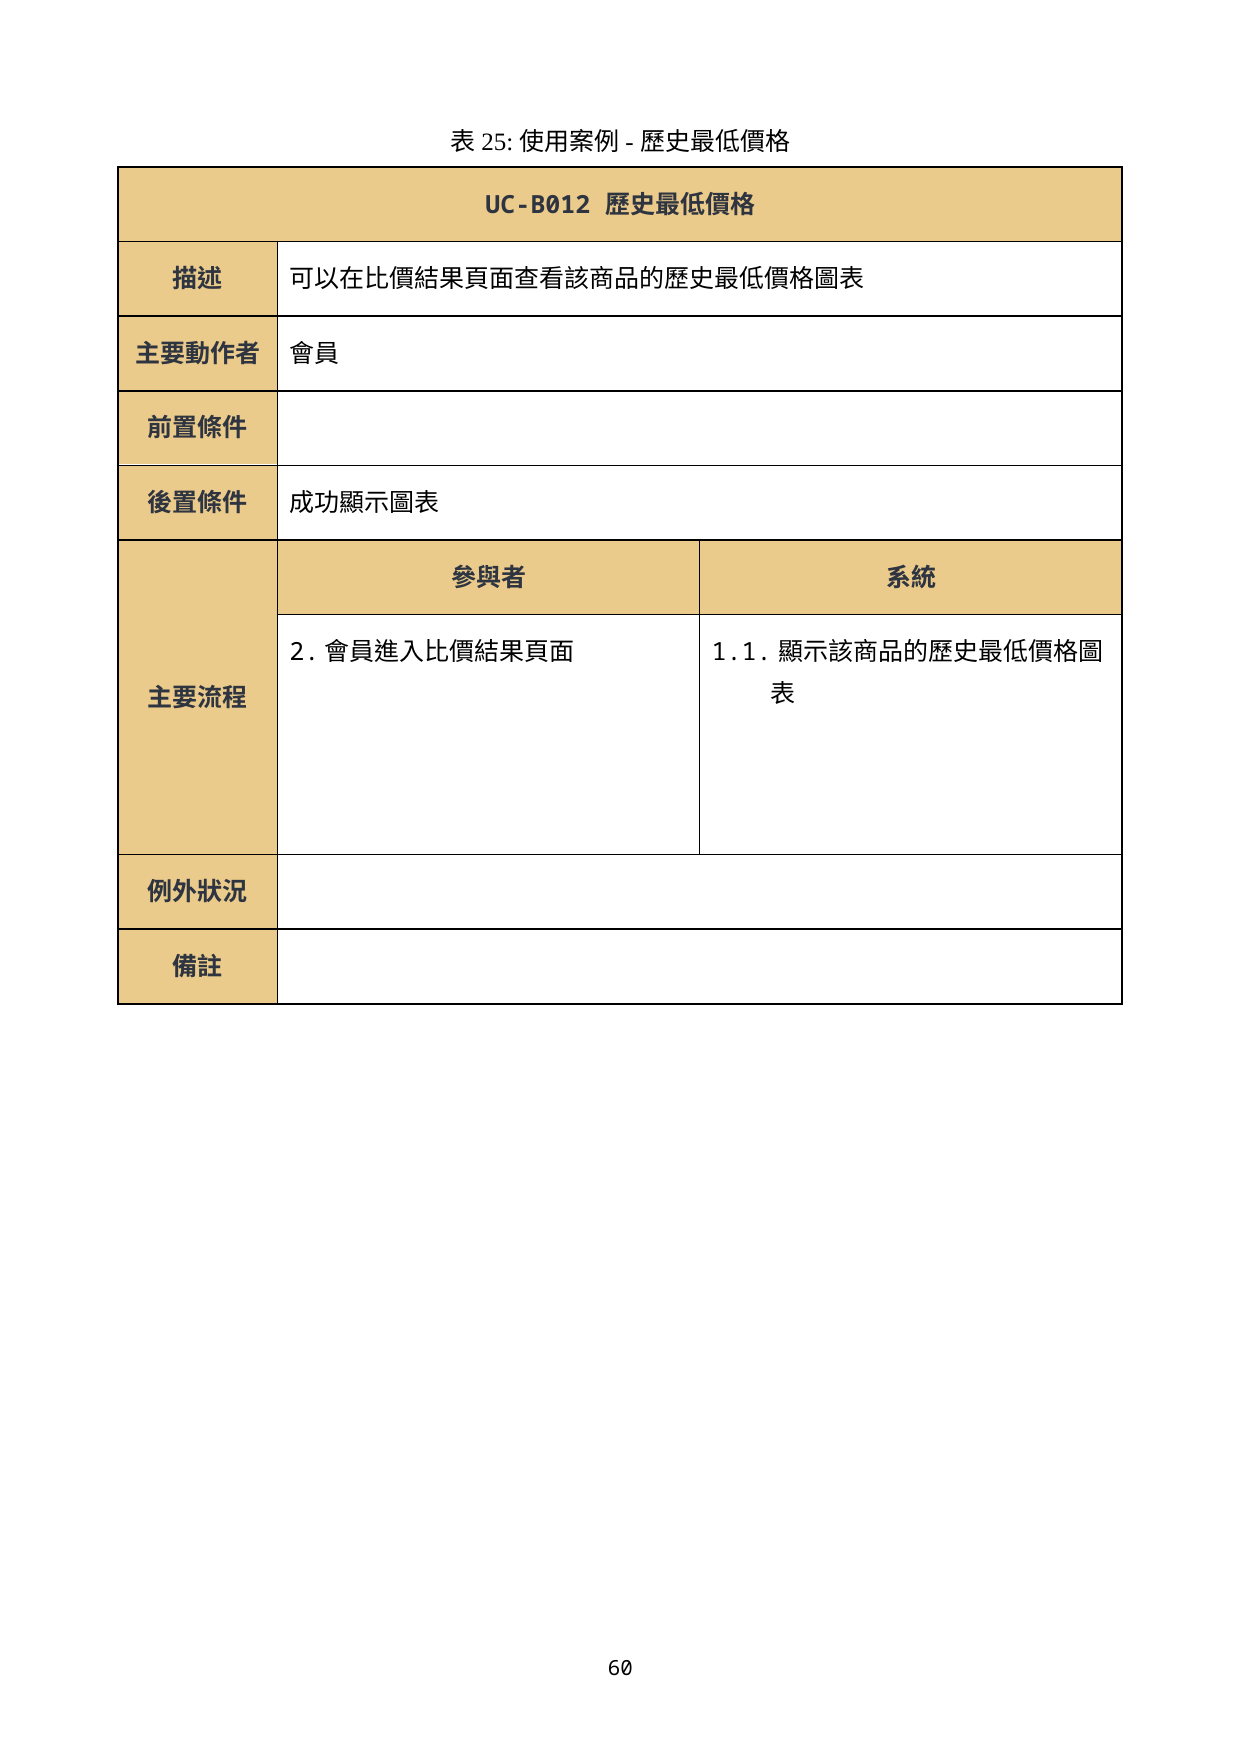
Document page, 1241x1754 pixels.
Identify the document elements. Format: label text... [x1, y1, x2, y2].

table_cell 成功顯示圖表 [278, 466, 1121, 539]
table_cell [278, 930, 1121, 1003]
table_cell 前置條件 [119, 392, 277, 464]
table_cell 備註 [119, 930, 277, 1003]
table_header UC-B012 歷史最低價格 [119, 168, 1121, 241]
table_cell 描述 [119, 242, 277, 315]
table_cell 參與者 [278, 541, 699, 614]
table_cell 主要流程 [119, 541, 277, 854]
text 表 25: 使用案例 - 歷史最低價格 [118, 121, 1122, 158]
table_cell 系統 [700, 541, 1121, 614]
table_cell 後置條件 [119, 466, 277, 539]
table_cell 顯示該商品的歷史最低價格圖表 [700, 615, 1121, 854]
table_cell [278, 392, 1121, 464]
table_cell [278, 855, 1121, 928]
table_cell 例外狀況 [119, 855, 277, 928]
table_cell 可以在比價結果頁面查看該商品的歷史最低價格圖表 [278, 242, 1121, 315]
table_cell 會員進入比價結果頁面 [278, 615, 699, 854]
table_cell 會員 [278, 317, 1121, 390]
table_cell 主要動作者 [119, 317, 277, 390]
